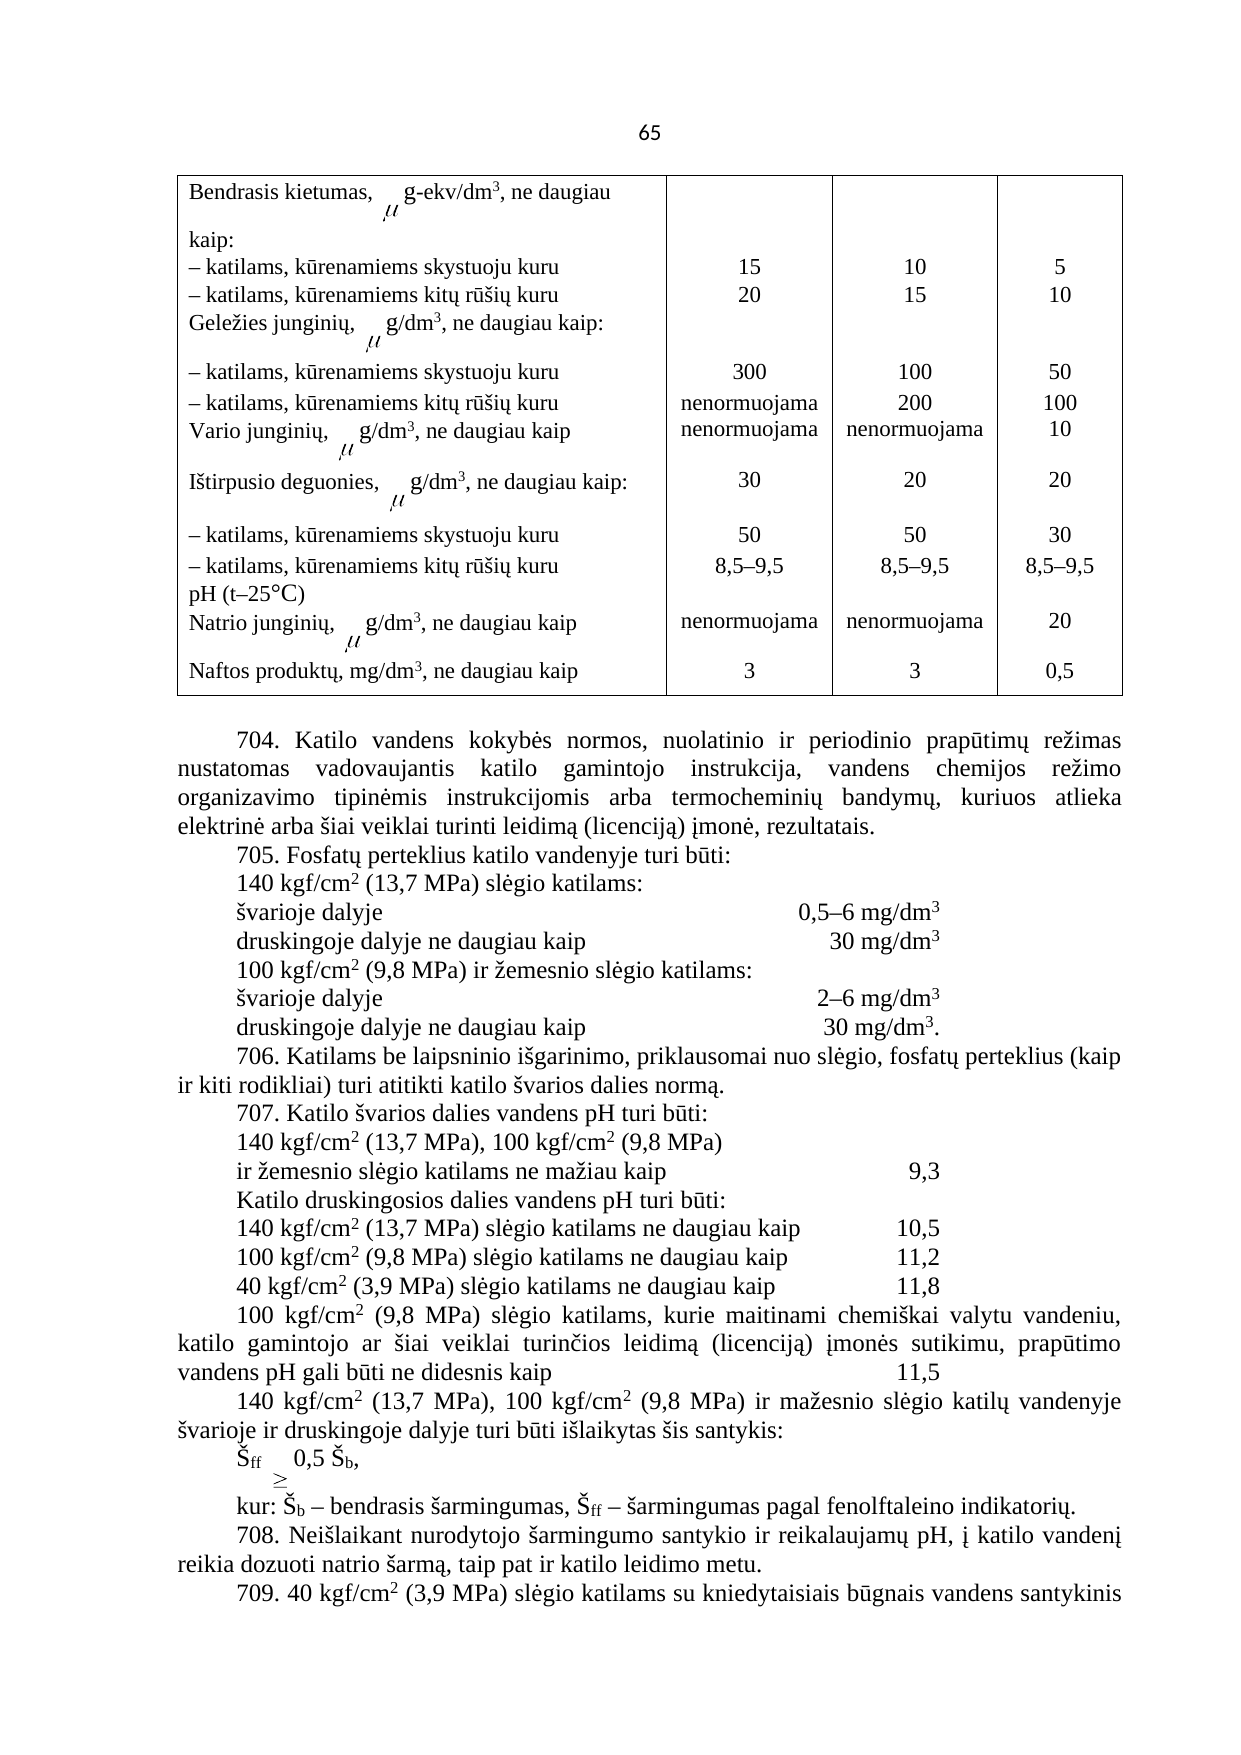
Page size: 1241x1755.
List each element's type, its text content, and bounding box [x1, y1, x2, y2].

table_cell 200 [833, 389, 997, 415]
text Šff >= 0,5 Šb, [177, 1443, 1122, 1491]
table_cell 20 [998, 607, 1122, 657]
text 40 kgf/cm2 (3,9 MPa) slėgio katilams ne daugiau kaip 11,8 [177, 1271, 1122, 1300]
table_cell 30 [998, 521, 1122, 552]
text 704. Katilo vandens kokybės normos, nuolatinio ir periodinio prapūtimų režimas nustatomas vadovaujantis katilo gamintojo instrukcija, vandens chemijos režimo organizavimo tipinėmis instrukcijomis arba termocheminių bandymų, kuriuos atlieka elektrinė arba šiai veiklai turinti leidimą (licenciją) įmonė, rezultatais. [177, 725, 1122, 840]
table_cell nenormuojama [833, 607, 997, 657]
text 140 kgf/cm2 (13,7 MPa), 100 kgf/cm2 (9,8 MPa) [177, 1127, 1122, 1156]
table_cell nenormuojama [667, 415, 832, 466]
table_cell – katilams, kūrenamiems skystuoju kuru [178, 521, 666, 552]
table_cell 30 [667, 466, 832, 521]
table_cell 15 [667, 253, 832, 281]
table_cell [998, 176, 1122, 253]
text 709. 40 kgf/cm2 (3,9 MPa) slėgio katilams su kniedytaisiais būgnais vandens santykinis [177, 1578, 1122, 1606]
table_cell 100 [833, 358, 997, 389]
table_cell [833, 307, 997, 358]
table_cell 50 [833, 521, 997, 552]
text 707. Katilo švarios dalies vandens pH turi būti: [177, 1098, 1122, 1127]
text švarioje dalyje 2–6 mg/dm3 [177, 983, 1122, 1012]
table_cell – katilams, kūrenamiems skystuoju kuru [178, 253, 666, 281]
table_cell 5 [998, 253, 1122, 281]
table_cell 20 [667, 281, 832, 307]
table_cell 50 [667, 521, 832, 552]
table_cell nenormuojama [667, 389, 832, 415]
text švarioje dalyje 0,5–6 mg/dm3 [177, 897, 1122, 926]
table_cell nenormuojama [833, 415, 997, 466]
table_cell 10 [998, 415, 1122, 466]
text 705. Fosfatų perteklius katilo vandenyje turi būti: [177, 840, 1122, 868]
text 140 kgf/cm2 (13,7 MPa) slėgio katilams ne daugiau kaip 10,5 [177, 1213, 1122, 1242]
table_cell Vario junginių, miug/dm3, ne daugiau kaip [178, 415, 666, 466]
text 140 kgf/cm2 (13,7 MPa), 100 kgf/cm2 (9,8 MPa) ir mažesnio slėgio katilų vandenyje švarioje ir druskingoje dalyje turi būti išlaikytas šis santykis: [177, 1386, 1122, 1443]
table_cell 20 [833, 466, 997, 521]
table_cell 100 [998, 389, 1122, 415]
table_cell 300 [667, 358, 832, 389]
text 708. Neišlaikant nurodytojo šarmingumo santykio ir reikalaujamų pH, į katilo vandenį reikia dozuoti natrio šarmą, taip pat ir katilo leidimo metu. [177, 1520, 1122, 1578]
table_cell 10 [998, 281, 1122, 307]
table_cell [998, 307, 1122, 358]
table_cell 8,5–9,5 [998, 552, 1122, 607]
table_cell Ištirpusio deguonies, miug/dm3, ne daugiau kaip: [178, 466, 666, 521]
text 706. Katilams be laipsninio išgarinimo, priklausomai nuo slėgio, fosfatų perteklius (kaip ir kiti rodikliai) turi atitikti katilo švarios dalies normą. [177, 1041, 1122, 1098]
table_cell 3 [833, 658, 997, 695]
table_cell 0,5 [998, 658, 1122, 695]
text druskingoje dalyje ne daugiau kaip 30 mg/dm3 [177, 926, 1122, 955]
table_cell [667, 176, 832, 253]
table_cell 10 [833, 253, 997, 281]
text druskingoje dalyje ne daugiau kaip 30 mg/dm3. [177, 1012, 1122, 1041]
table_cell Natrio junginių, miug/dm3, ne daugiau kaip [178, 607, 666, 657]
table_cell 8,5–9,5 [833, 552, 997, 607]
table_cell [667, 307, 832, 358]
table_cell – katilams, kūrenamiems kitų rūšių kuru [178, 281, 666, 307]
table_cell – katilams, kūrenamiems kitų rūšių kuru pH (t–25°C) [178, 552, 666, 607]
text kur: Šb – bendrasis šarmingumas, Šff – šarmingumas pagal fenolftaleino indikatorių. [177, 1491, 1122, 1520]
text ir žemesnio slėgio katilams ne mažiau kaip 9,3 [177, 1156, 1122, 1185]
table_cell – katilams, kūrenamiems skystuoju kuru [178, 358, 666, 389]
table_cell [833, 176, 997, 253]
text 100 kgf/cm2 (9,8 MPa) slėgio katilams, kurie maitinami chemiškai valytu vandeniu, katilo gamintojo ar šiai veiklai turinčios leidimą (licenciją) įmonės sutikimu, prapūtimo vandens pH gali būti ne didesnis kaip 11,5 [177, 1300, 1122, 1386]
text 100 kgf/cm2 (9,8 MPa) ir žemesnio slėgio katilams: [177, 955, 1122, 983]
table_cell Bendrasis kietumas, miug-ekv/dm3, ne daugiau kaip: [178, 176, 666, 253]
table_cell 15 [833, 281, 997, 307]
table_cell – katilams, kūrenamiems kitų rūšių kuru [178, 389, 666, 415]
table_cell 3 [667, 658, 832, 695]
text 140 kgf/cm2 (13,7 MPa) slėgio katilams: [177, 868, 1122, 897]
table_cell 20 [998, 466, 1122, 521]
table_cell nenormuojama [667, 607, 832, 657]
table_cell Naftos produktų, mg/dm3, ne daugiau kaip [178, 658, 666, 695]
table_cell 50 [998, 358, 1122, 389]
table_cell 8,5–9,5 [667, 552, 832, 607]
table_cell Geležies junginių, miug/dm3, ne daugiau kaip: [178, 307, 666, 358]
text Katilo druskingosios dalies vandens pH turi būti: [177, 1185, 1122, 1213]
text 100 kgf/cm2 (9,8 MPa) slėgio katilams ne daugiau kaip 11,2 [177, 1242, 1122, 1271]
